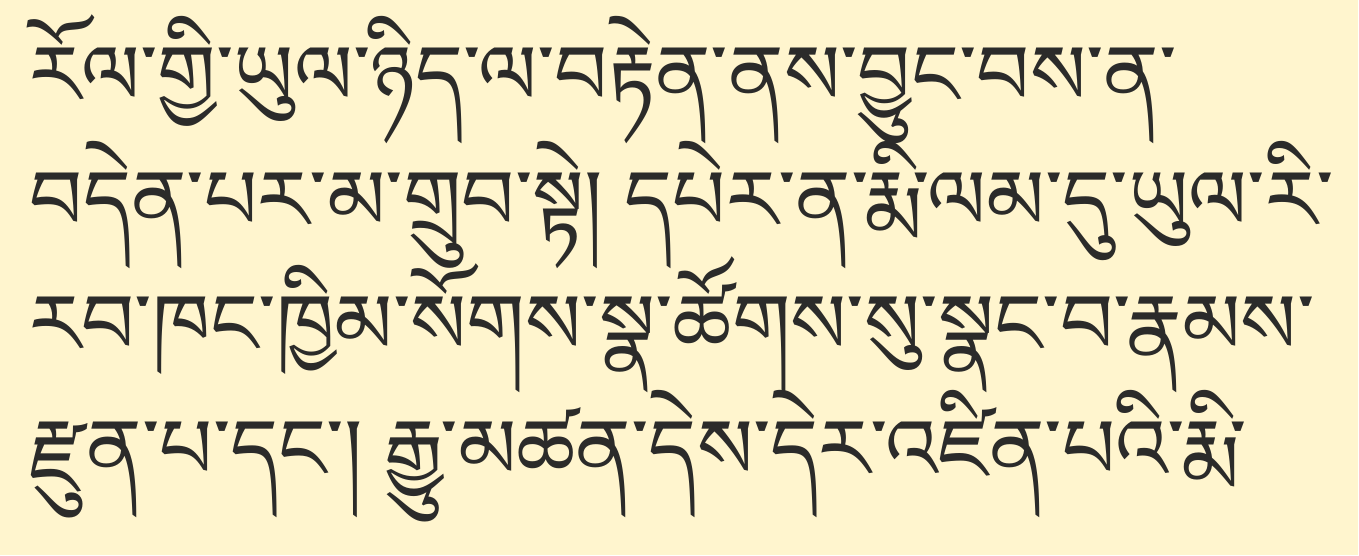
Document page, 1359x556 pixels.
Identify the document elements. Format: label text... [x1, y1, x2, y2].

text རོལ་གྱི་ཡུལ་ཉིད་ལ་བརྟེན་ནས་བྱུང་བས་ན་བདེན་པར་མ་གྲུབ་སྟེ། དཔེར་ན་རྨི་ལམ་དུ་ཡུལ་རི་རབ་ཁང་ཁྱིམ་སོགས་སྣ་ཚོགས་སུ་སྣང་བ་རྣམས་རྫུན་པ་དང་། རྒྱུ་མཚན་དེས་དེར་འཛིན་པའི་རྨི་ [29, 29, 1346, 513]
